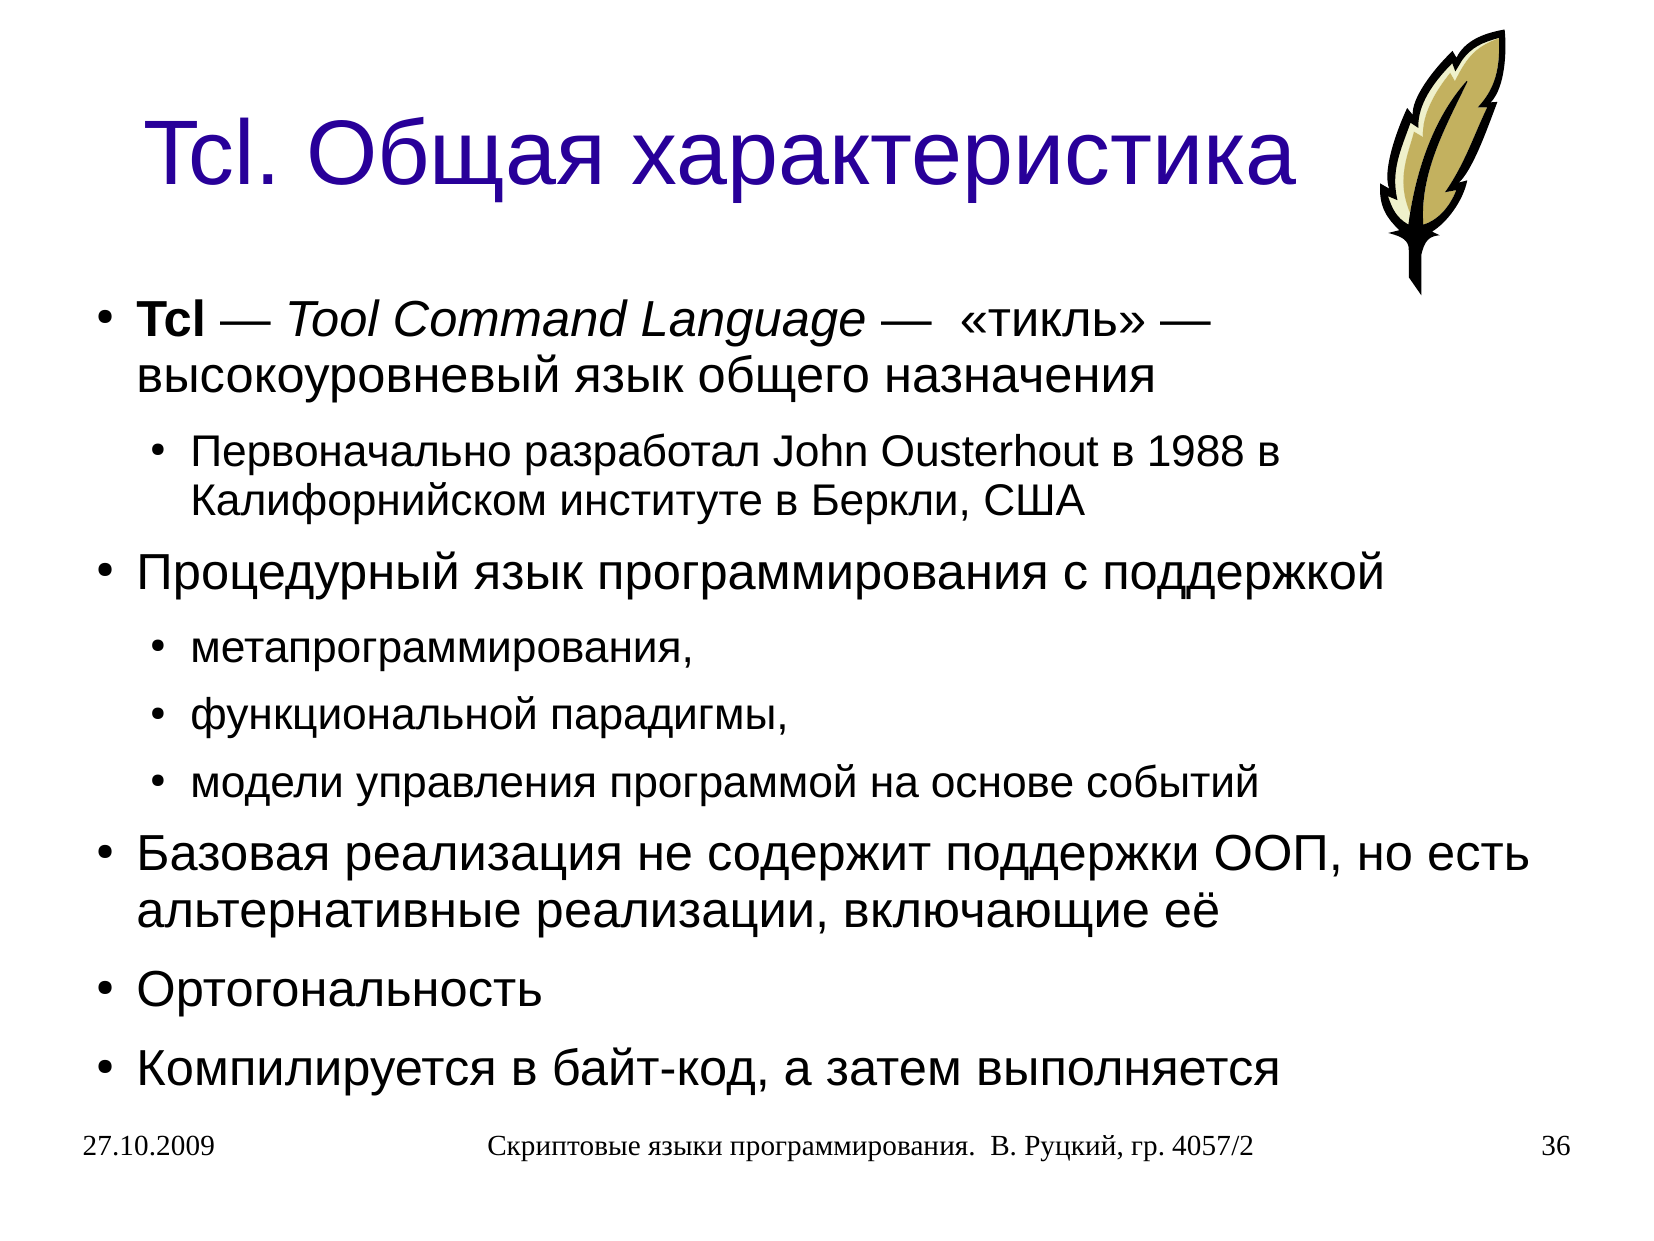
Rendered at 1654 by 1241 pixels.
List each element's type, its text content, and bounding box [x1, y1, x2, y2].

list Tcl — Tool Command Language — «тикль» — высокоуровневый язык общего назначения Первоначально разработал John Ousterhout в 1988 в Калифорнийском институте в Беркли, США Процедурный язык программирования с поддержкой метапрограммирования, функциональной парадигмы, модели управления программой на основе событий Базовая реализация не содержит поддержки ООП, но есть альтернативные реализации, включающие её Ортогональность Компилируется в байт-код, а затем выполняется [82, 290, 1571, 1109]
title Tcl. Общая характеристика [82, 49, 1359, 257]
picture [1380, 29, 1506, 296]
